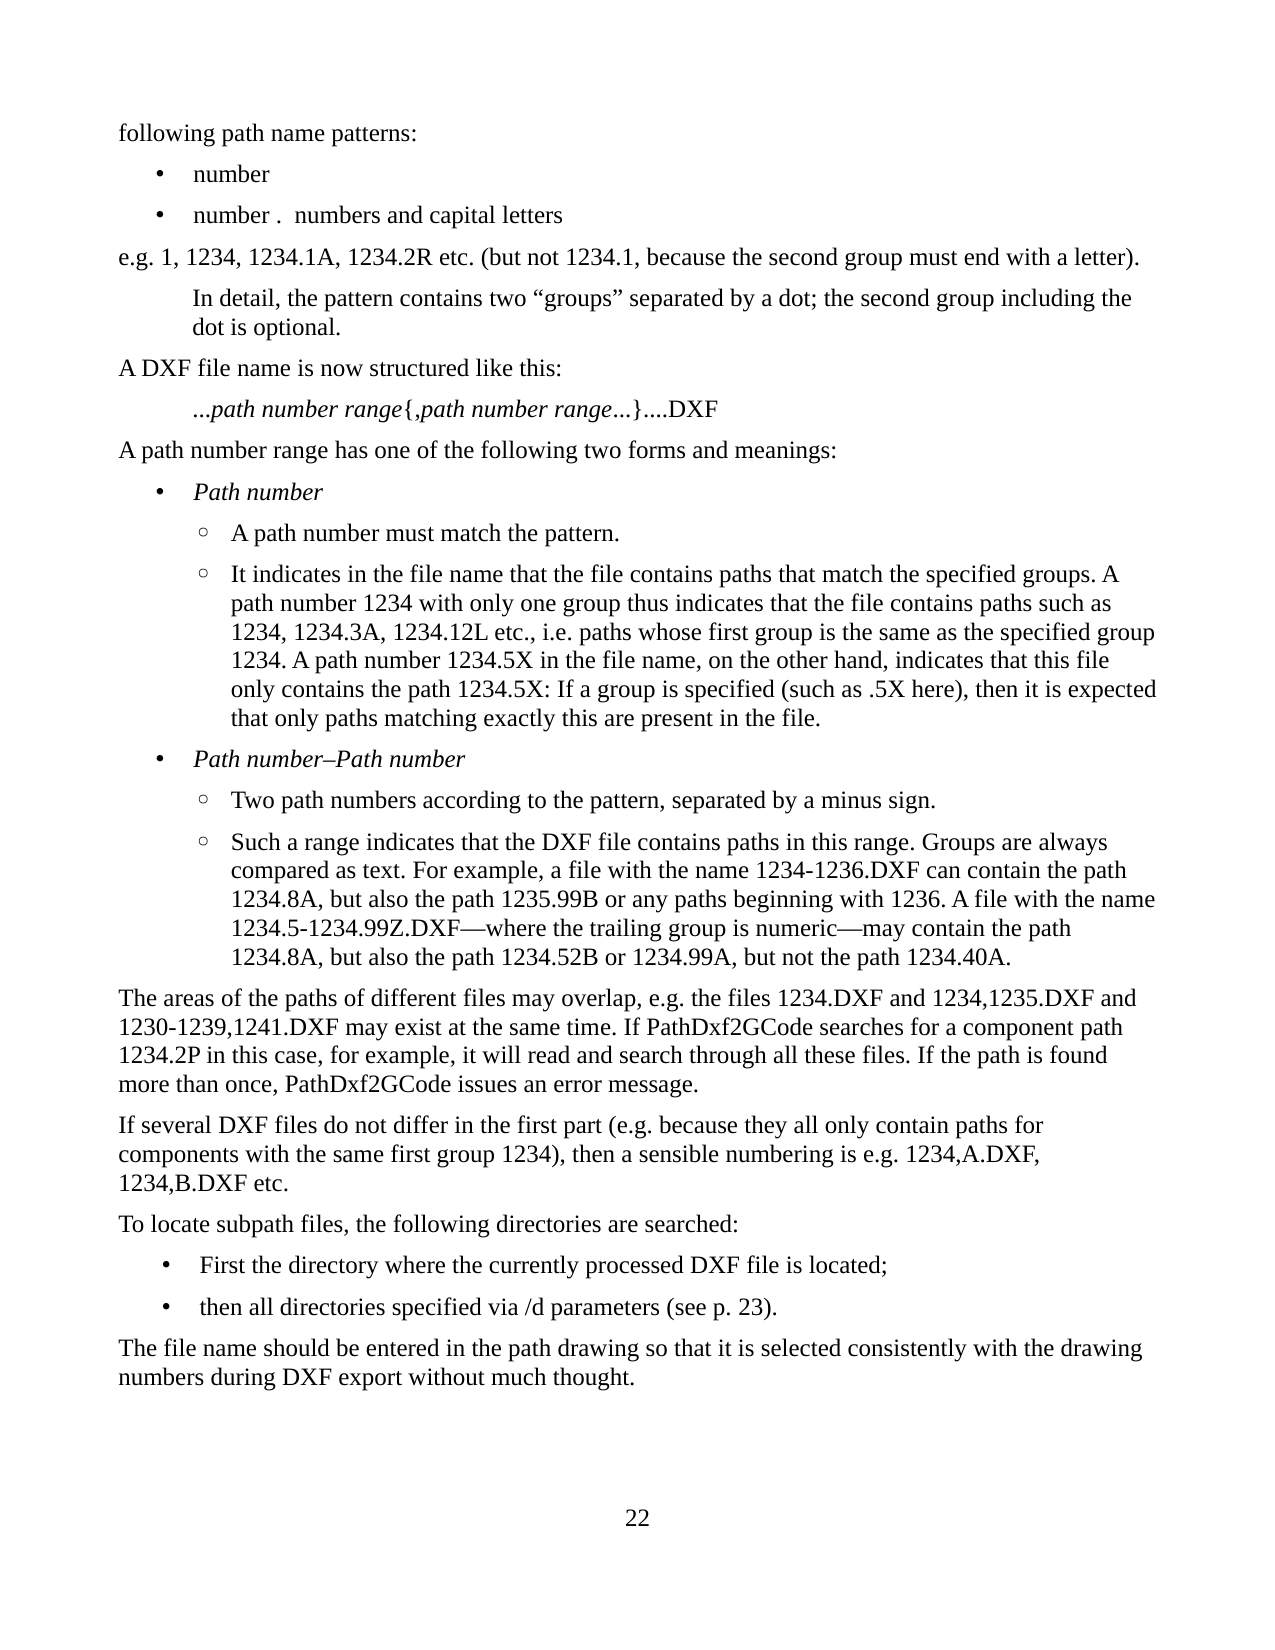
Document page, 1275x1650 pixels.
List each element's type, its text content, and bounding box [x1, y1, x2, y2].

list It indicates in the file name that the file contains paths that match the specified groups. A path number 1234 with only one group thus indicates that the file contains paths such as 1234, 1234.3A, 1234.12L etc., i.e. paths whose first group is the same as the specified group 1234. A path number 1234.5X in the file name, on the other hand, indicates that this file only contains the path 1234.5X: If a group is specified (such as .5X here), then it is expected that only paths matching exactly this are present in the file. [193, 559, 1157, 732]
list First the directory where the currently processed DXF file is located; [162, 1251, 1157, 1279]
text The areas of the paths of different files may overlap, e.g. the files 1234.DXF and 1234,1235.DXF and 1230-1239,1241.DXF may exist at the same time. If PathDxf2GCode searches for a component path 1234.2P in this case, for example, it will read and search through all these files. If the path is found more than once, PathDxf2GCode issues an error message. [118, 983, 1157, 1098]
list A path number must match the pattern. [193, 518, 1157, 547]
text ...path number range{,path number range...}....DXF [118, 394, 1157, 423]
text e.g. 1, 1234, 1234.1A, 1234.2R etc. (but not 1234.1, because the second group must end with a letter). [118, 242, 1157, 271]
list number [156, 159, 1157, 188]
text To locate subpath files, the following directories are searched: [118, 1209, 1157, 1238]
text A DXF file name is now structured like this: [118, 353, 1157, 382]
text A path number range has one of the following two forms and meanings: [118, 436, 1157, 464]
text If several DXF files do not differ in the first part (e.g. because they all only contain paths for components with the same first group 1234), then a sensible numbering is e.g. 1234,A.DXF, 1234,B.DXF etc. [118, 1111, 1157, 1197]
list Such a range indicates that the DXF file contains paths in this range. Groups are always compared as text. For example, a file with the name 1234-1236.DXF can contain the path 1234.8A, but also the path 1235.99B or any paths beginning with 1236. A file with the name 1234.5-1234.99Z.DXF—where the trailing group is numeric—may contain the path 1234.8A, but also the path 1234.52B or 1234.99A, but not the path 1234.40A. [193, 827, 1157, 971]
text The file name should be entered in the path drawing so that it is selected consistently with the drawing numbers during DXF export without much thought. [118, 1333, 1157, 1391]
list Path number [156, 477, 1157, 506]
list number . numbers and capital letters [156, 201, 1157, 229]
list Path number–Path number [156, 744, 1157, 773]
text following path name patterns: [118, 118, 1157, 147]
list Two path numbers according to the pattern, separated by a minus sign. [193, 786, 1157, 814]
text In detail, the pattern contains two “groups” separated by a dot; the second group including the dot is optional. [192, 283, 1157, 341]
list then all directories specified via /d parameters (see p. 23). [162, 1292, 1157, 1321]
